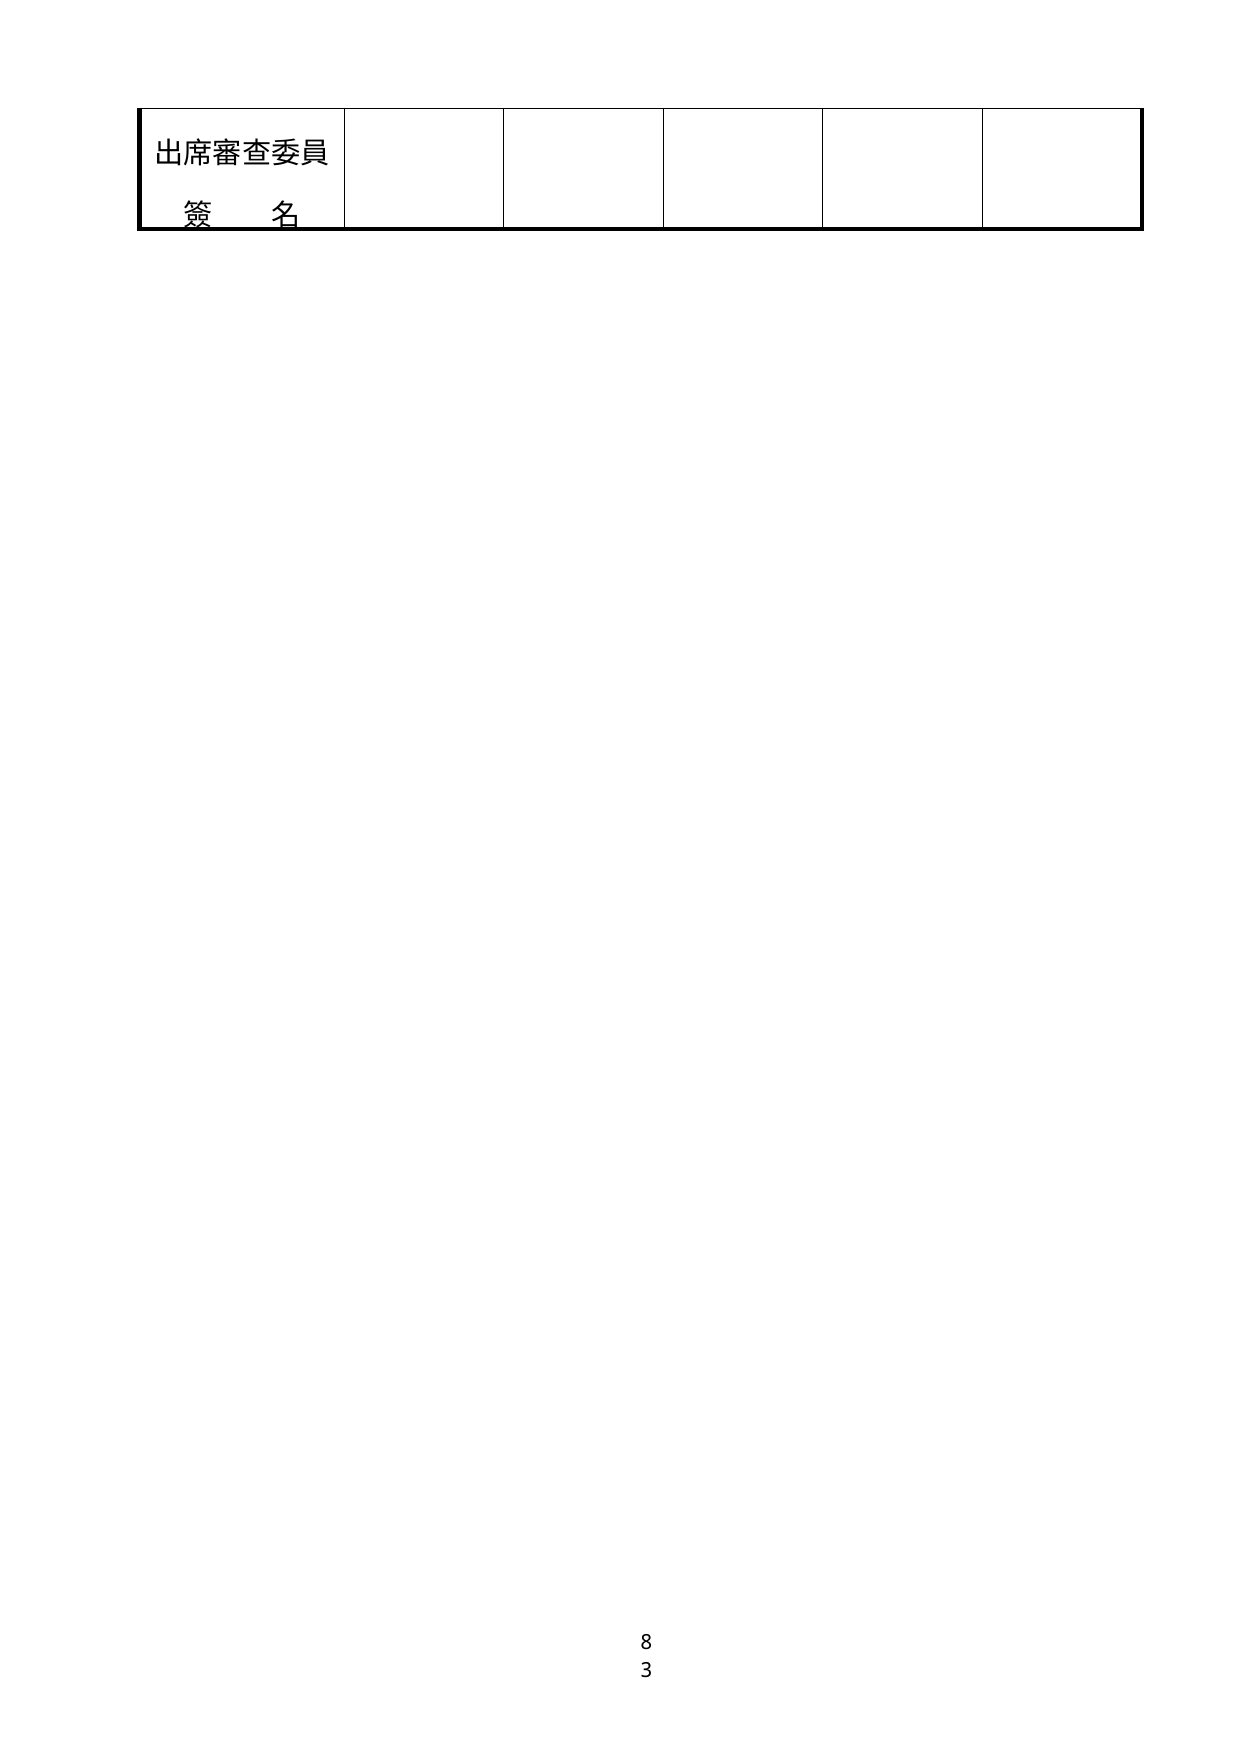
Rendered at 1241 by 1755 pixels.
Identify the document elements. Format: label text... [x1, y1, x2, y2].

table_cell [983, 109, 1140, 227]
table_cell [823, 109, 982, 227]
table_cell 出席審查委員簽 名 [142, 109, 344, 227]
table_cell [504, 109, 663, 227]
table_cell [664, 109, 822, 227]
table_cell [345, 109, 503, 227]
